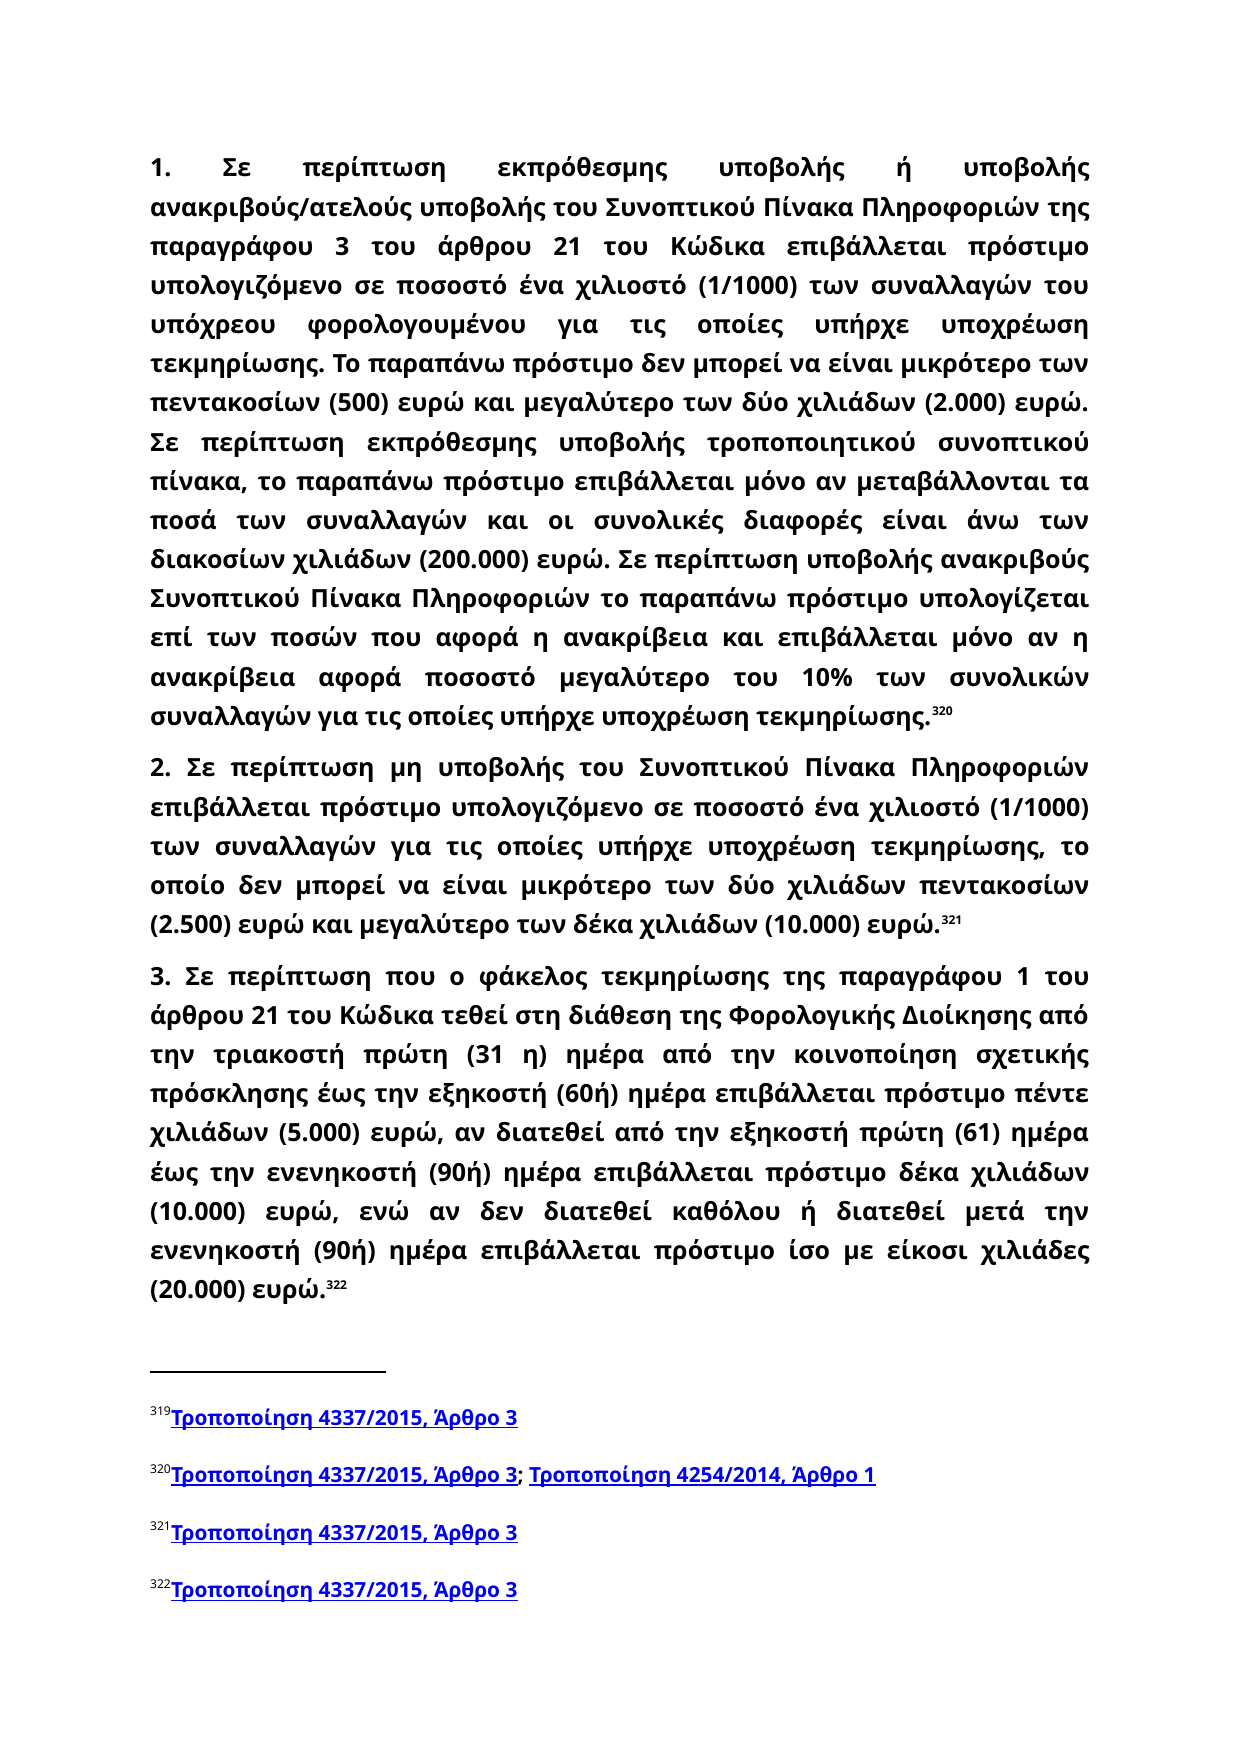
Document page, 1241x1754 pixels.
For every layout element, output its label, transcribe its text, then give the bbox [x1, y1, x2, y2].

text 2. Σε περίπτωση μη υποβολής του Συνοπτικού Πίνακα Πληροφοριών επιβάλλεται πρόστιμο υπολογιζόμενο σε ποσοστό ένα χιλιοστό (1/1000) των συναλλαγών για τις οποίες υπήρχε υποχρέωση τεκμηρίωσης, το οποίο δεν μπορεί να είναι μικρότερο των δύο χιλιάδων πεντακοσίων (2.500) ευρώ και μεγαλύτερο των δέκα χιλιάδων (10.000) ευρώ. [150, 750, 1090, 941]
text Τροποποίηση 4337/2015, Άρθρο 3 [150, 1518, 1090, 1546]
text Τροποποίηση 4337/2015, Άρθρο 3 [150, 1576, 1090, 1604]
text Τροποποίηση 4337/2015, Άρθρο 3; Τροποποίηση 4254/2014, Άρθρο 1 [150, 1460, 1090, 1489]
text Τροποποίηση 4337/2015, Άρθρο 3 [150, 1403, 1090, 1431]
text 3. Σε περίπτωση που ο φάκελος τεκμηρίωσης της παραγράφου 1 του άρθρου 21 του Κώδικα τεθεί στη διάθεση της Φορολογικής Διοίκησης από την τριακοστή πρώτη (31 η) ημέρα από την κοινοποίηση σχετικής πρόσκλησης έως την εξηκοστή (60ή) ημέρα επιβάλλεται πρόστιμο πέντε χιλιάδων (5.000) ευρώ, αν διατεθεί από την εξηκοστή πρώτη (61) ημέρα έως την ενενηκοστή (90ή) ημέρα επιβάλλεται πρόστιμο δέκα χιλιάδων (10.000) ευρώ, ενώ αν δεν διατεθεί καθόλου ή διατεθεί μετά την ενενηκοστή (90ή) ημέρα επιβάλλεται πρόστιμο ίσο με είκοσι χιλιάδες (20.000) ευρώ. [150, 958, 1090, 1306]
text 1. Σε περίπτωση εκπρόθεσμης υποβολής ή υποβολής ανακριβούς/ατελούς υποβολής του Συνοπτικού Πίνακα Πληροφοριών της παραγράφου 3 του άρθρου 21 του Κώδικα επιβάλλεται πρόστιμο υπολογιζόμενο σε ποσοστό ένα χιλιοστό (1/1000) των συναλλαγών του υπόχρεου φορολογουμένου για τις οποίες υπήρχε υποχρέωση τεκμηρίωσης. Το παραπάνω πρόστιμο δεν μπορεί να είναι μικρότερο των πεντακοσίων (500) ευρώ και μεγαλύτερο των δύο χιλιάδων (2.000) ευρώ. Σε περίπτωση εκπρόθεσμης υποβολής τροποποιητικού συνοπτικού πίνακα, το παραπάνω πρόστιμο επιβάλλεται μόνο αν μεταβάλλονται τα ποσά των συναλλαγών και οι συνολικές διαφορές είναι άνω των διακοσίων χιλιάδων (200.000) ευρώ. Σε περίπτωση υποβολής ανακριβούς Συνοπτικού Πίνακα Πληροφοριών το παραπάνω πρόστιμο υπολογίζεται επί των ποσών που αφορά η ανακρίβεια και επιβάλλεται μόνο αν η ανακρίβεια αφορά ποσοστό μεγαλύτερο του 10% των συνολικών συναλλαγών για τις οποίες υπήρχε υποχρέωση τεκμηρίωσης. [150, 150, 1090, 732]
